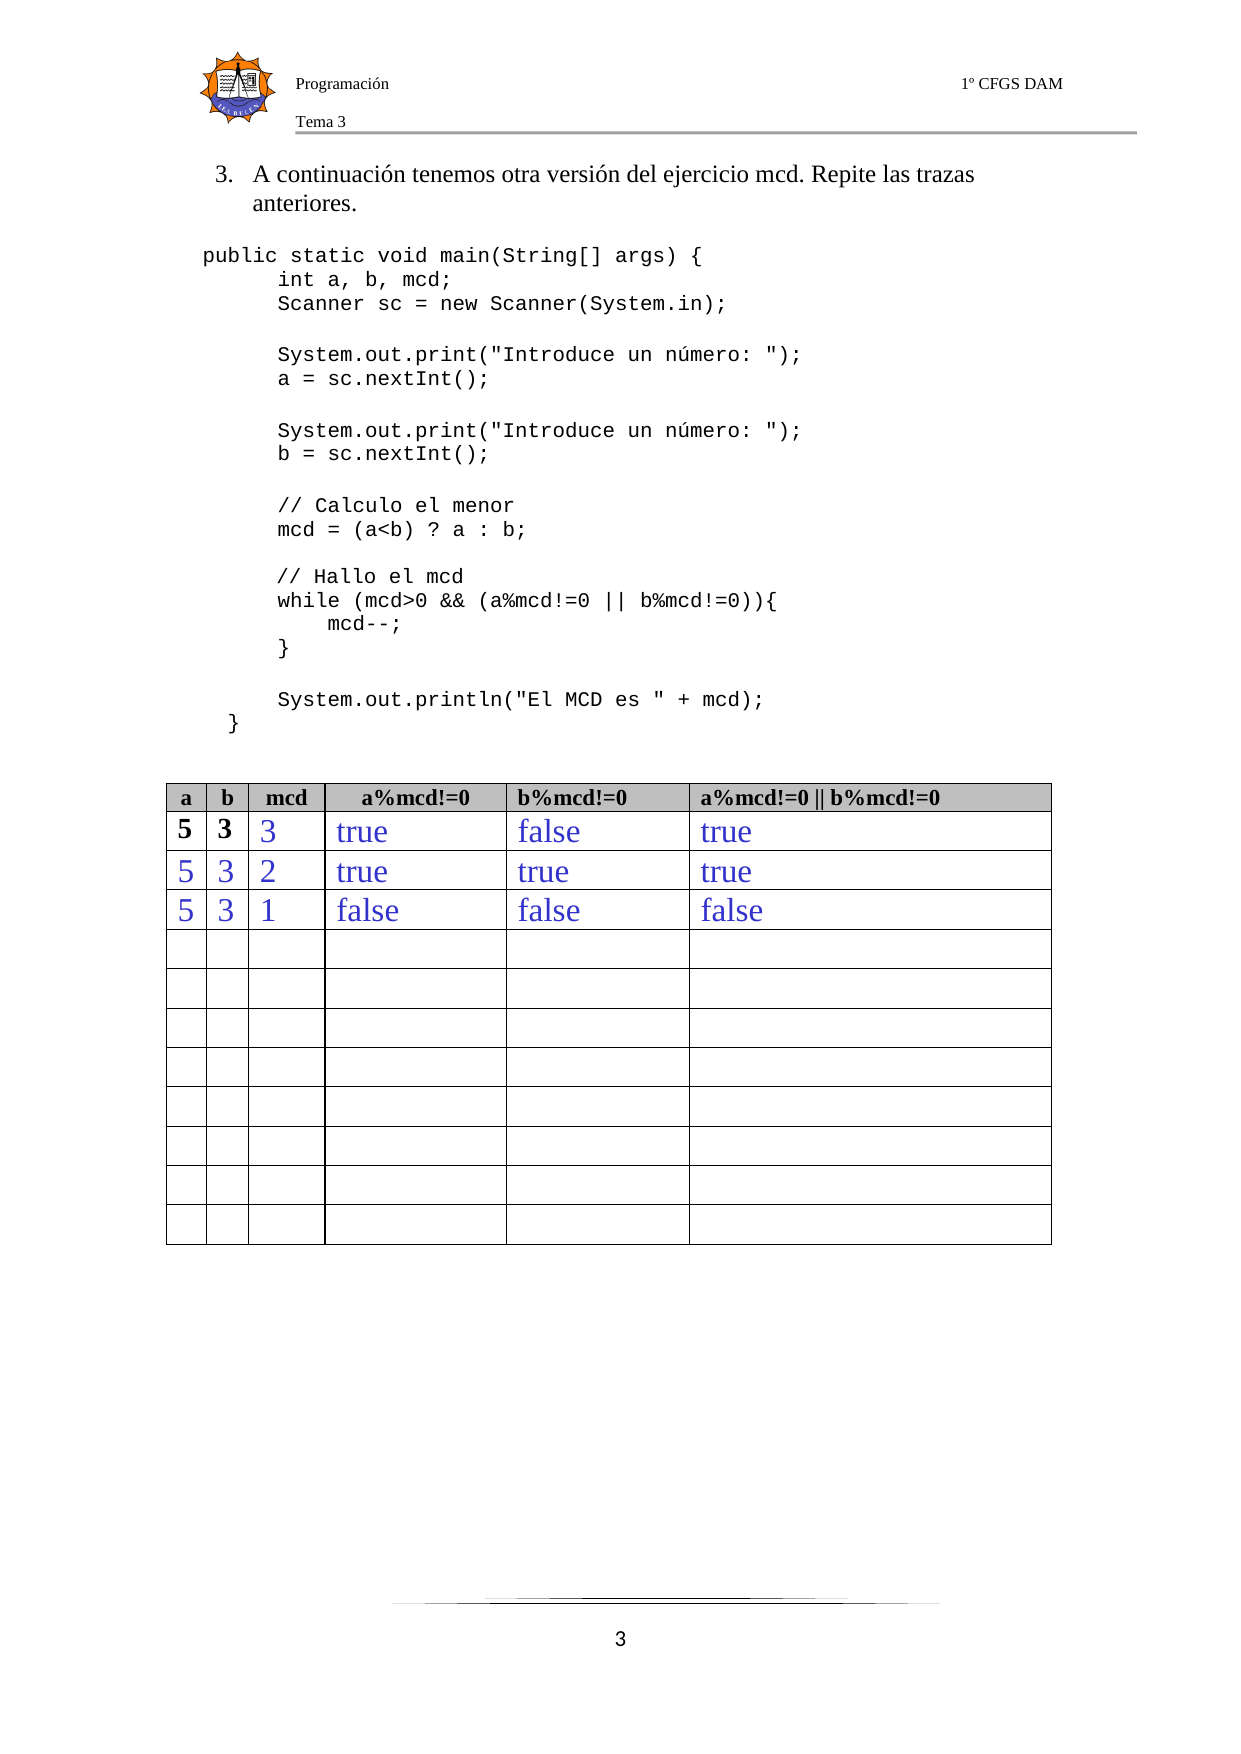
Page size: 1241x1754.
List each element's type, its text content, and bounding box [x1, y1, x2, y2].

table_cell [249, 1127, 324, 1165]
text } [177, 712, 1063, 736]
table_cell [690, 1205, 1051, 1244]
list A continuación tenemos otra versión del ejercicio mcd. Repite las trazas anteriores. [215, 159, 1063, 217]
text System.out.print("Introduce un número: "); [177, 420, 1063, 443]
text int a, b, mcd; [177, 269, 1063, 293]
table_cell [249, 930, 324, 968]
table_cell [167, 1009, 206, 1047]
table_cell [690, 1048, 1051, 1086]
table_header a%mcd!=0 || b%mcd!=0 [690, 784, 1051, 811]
table_cell [167, 1087, 206, 1126]
table_cell [249, 1087, 324, 1126]
table_cell 2 [249, 851, 324, 889]
table_cell [207, 1048, 248, 1086]
table_cell [690, 1166, 1051, 1204]
table_cell [326, 1127, 506, 1165]
table_cell [326, 1205, 506, 1244]
table_cell [690, 930, 1051, 968]
table_cell 3 [207, 812, 248, 850]
table_cell [507, 1009, 689, 1047]
table_cell [507, 1127, 689, 1165]
table_cell [207, 930, 248, 968]
text // Calculo el menor [177, 495, 1063, 519]
table_cell [690, 1009, 1051, 1047]
table_cell [507, 1205, 689, 1244]
table_cell true [690, 851, 1051, 889]
table_cell [326, 1166, 506, 1204]
table_cell true [690, 812, 1051, 850]
table_cell [249, 1048, 324, 1086]
text } [177, 637, 1063, 661]
table_cell [507, 930, 689, 968]
table_cell [167, 930, 206, 968]
table_cell 5 [167, 890, 206, 929]
table_header a [167, 784, 206, 811]
table_cell [207, 1087, 248, 1126]
table_cell [207, 1009, 248, 1047]
table_header b [207, 784, 248, 811]
table_cell [207, 1166, 248, 1204]
table_cell [507, 969, 689, 1007]
text Scanner sc = new Scanner(System.in); [177, 293, 1063, 316]
table_cell false [690, 890, 1051, 929]
table_cell true [326, 851, 506, 889]
table_cell [167, 1205, 206, 1244]
table_cell false [326, 890, 506, 929]
text System.out.print("Introduce un número: "); [177, 344, 1063, 368]
table_header a%mcd!=0 [326, 784, 506, 811]
table_cell [507, 1087, 689, 1126]
table_cell [167, 1048, 206, 1086]
table_cell [690, 1087, 1051, 1126]
text a = sc.nextInt(); [177, 368, 1063, 392]
table_cell [249, 969, 324, 1007]
table_cell [167, 1166, 206, 1204]
table_cell 5 [167, 851, 206, 889]
table_cell true [326, 812, 506, 850]
table_header mcd [249, 784, 324, 811]
text public static void main(String[] args) { [177, 246, 1063, 269]
table_cell [249, 1009, 324, 1047]
table_cell [326, 969, 506, 1007]
text mcd = (a<b) ? a : b; [177, 519, 1063, 542]
table_cell [326, 1009, 506, 1047]
table_cell [249, 1205, 324, 1244]
table_cell true [507, 851, 689, 889]
table_cell [167, 969, 206, 1007]
table_cell [690, 1127, 1051, 1165]
table_cell [326, 1087, 506, 1126]
table_cell [507, 1166, 689, 1204]
table_cell [249, 1166, 324, 1204]
table_cell 3 [207, 890, 248, 929]
picture [197, 48, 278, 129]
table_cell [507, 1048, 689, 1086]
table_cell [690, 969, 1051, 1007]
table_cell false [507, 812, 689, 850]
text System.out.println("El MCD es " + mcd); [177, 689, 1063, 712]
text // Hallo el mcd [177, 566, 1063, 590]
table_cell 1 [249, 890, 324, 929]
text b = sc.nextInt(); [177, 443, 1063, 467]
table_cell [207, 969, 248, 1007]
table_cell [207, 1205, 248, 1244]
table_cell false [507, 890, 689, 929]
table_header b%mcd!=0 [507, 784, 689, 811]
text while (mcd>0 && (a%mcd!=0 || b%mcd!=0)){ [177, 590, 1063, 613]
table_cell 3 [207, 851, 248, 889]
table_cell 3 [249, 812, 324, 850]
table_cell [207, 1127, 248, 1165]
table_cell [326, 930, 506, 968]
table_cell [167, 1127, 206, 1165]
table_cell [326, 1048, 506, 1086]
text mcd--; [177, 613, 1063, 637]
table_cell 5 [167, 812, 206, 850]
